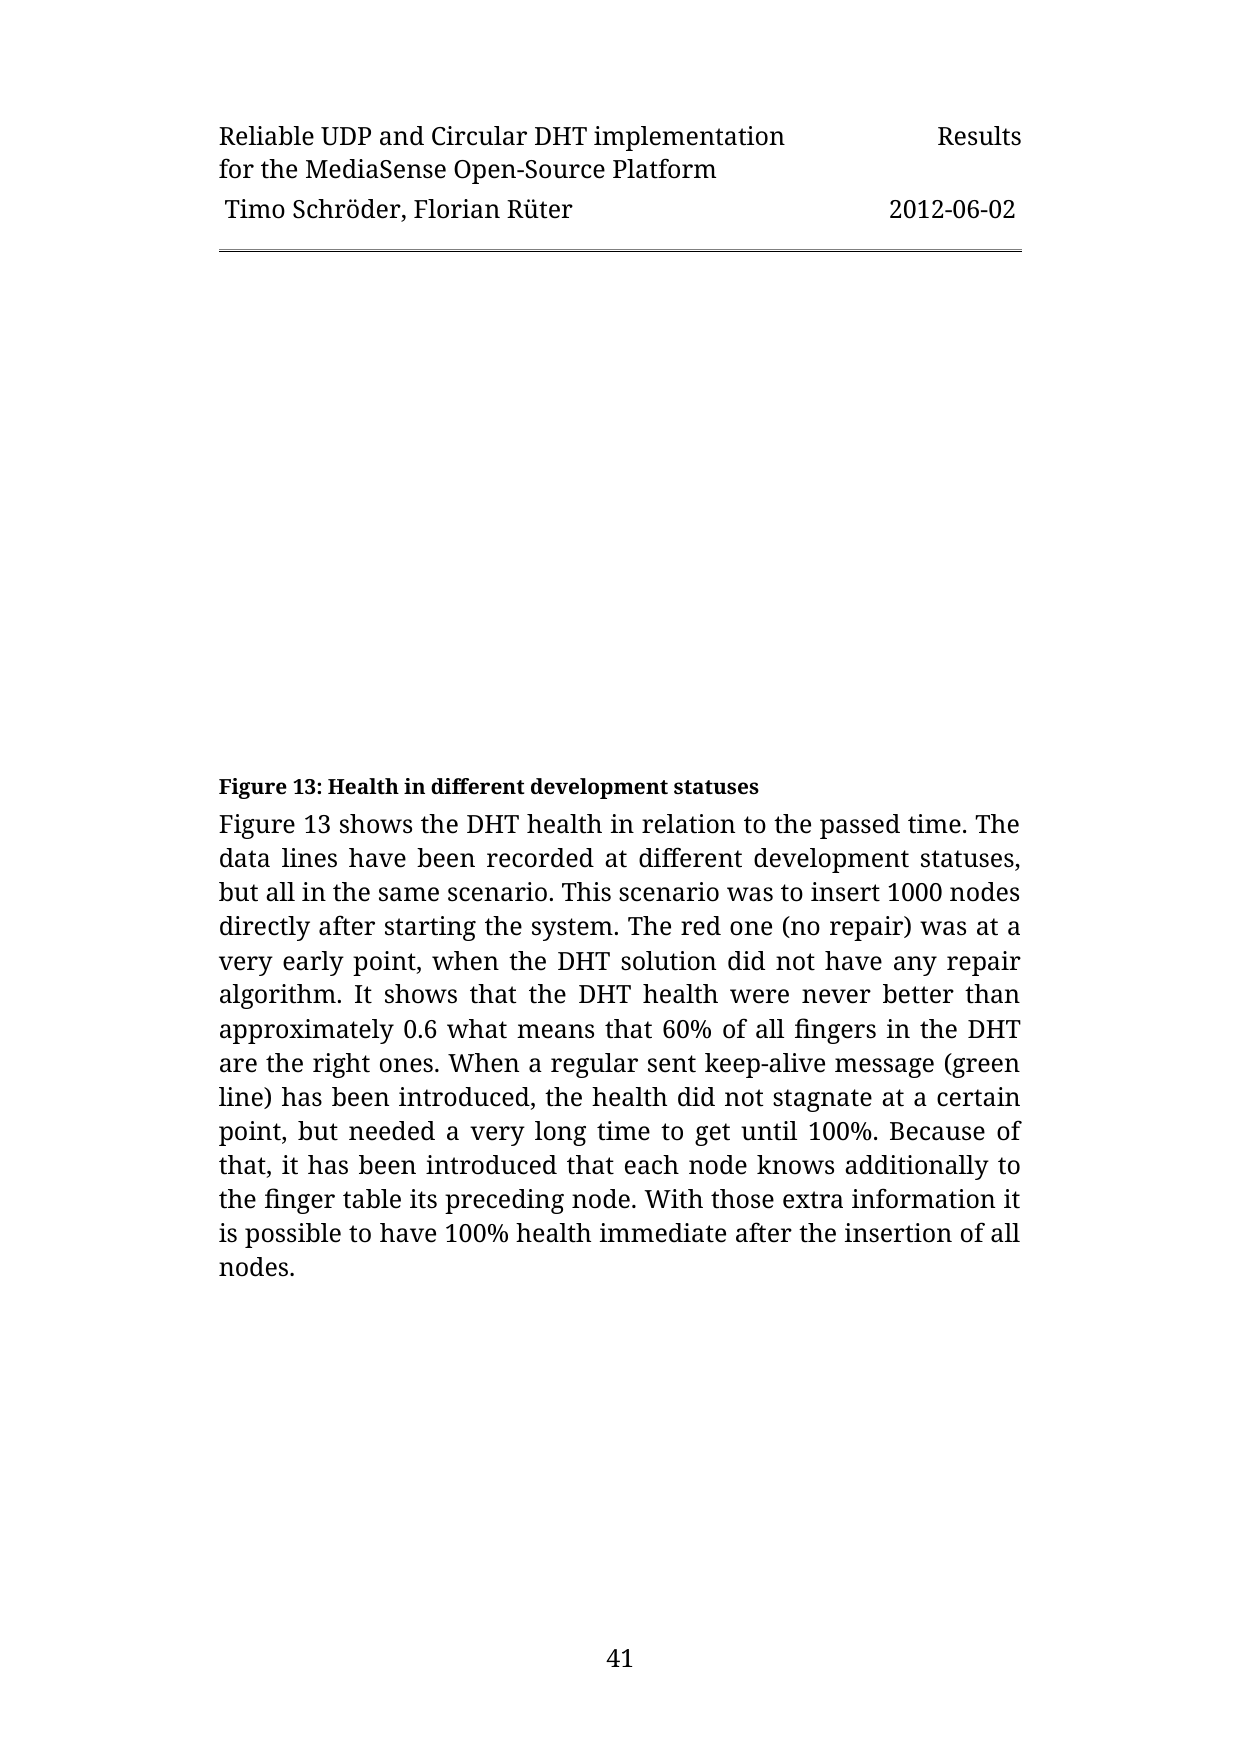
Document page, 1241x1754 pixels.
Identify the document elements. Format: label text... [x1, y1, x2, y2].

text Figure 13: Health in different development statuses [218, 293, 1017, 801]
text Figure 13 shows the DHT health in relation to the passed time. The data lines have been recorded at different development statuses, but all in the same scenario. This scenario was to insert 1000 nodes directly after starting the system. The red one (no repair) was at a very early point, when the DHT solution did not have any repair algorithm. It shows that the DHT health were never better than approximately 0.6 what means that 60% of all fingers in the DHT are the right ones. When a regular sent keep-alive message (green line) has been introduced, the health did not stagnate at a certain point, but needed a very long time to get until 100%. Because of that, it has been introduced that each node knows additionally to the finger table its preceding node. With those extra information it is possible to have 100% health immediate after the insertion of all nodes. [218, 807, 1022, 1284]
